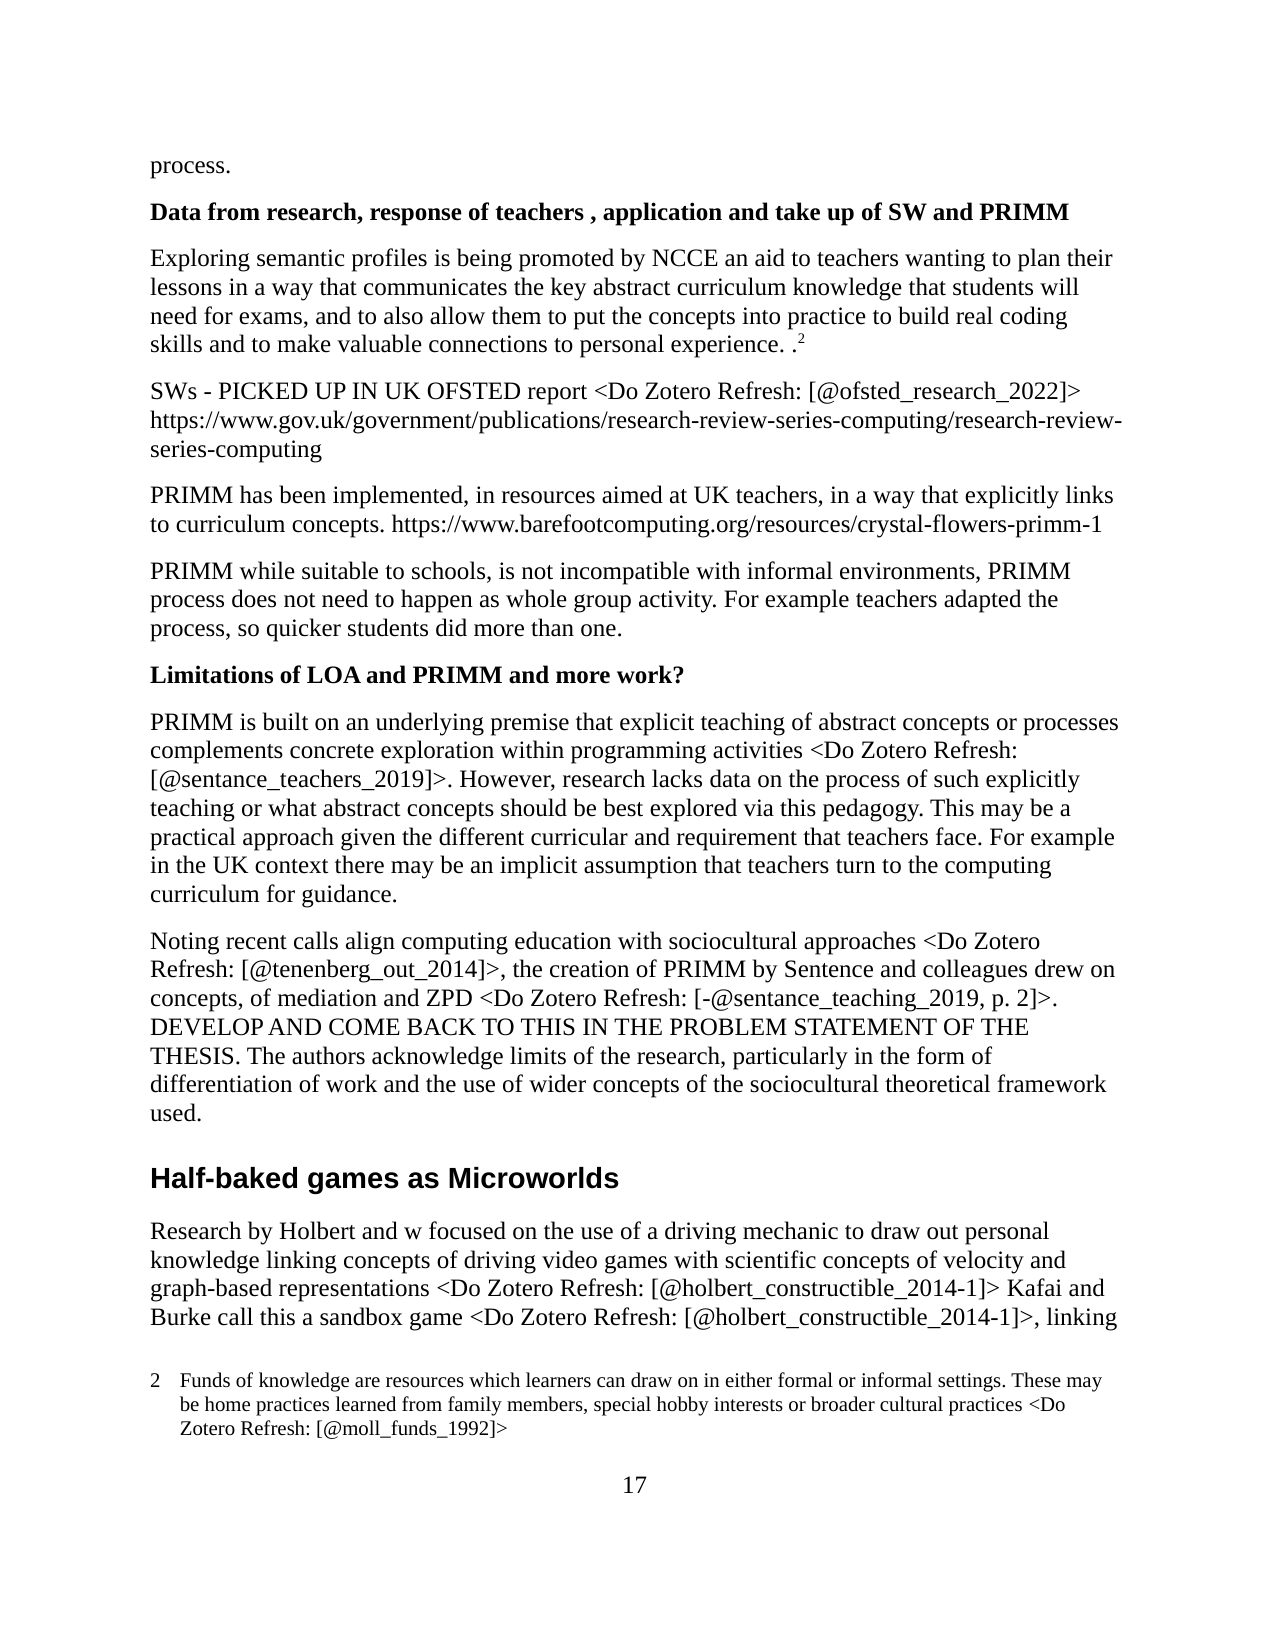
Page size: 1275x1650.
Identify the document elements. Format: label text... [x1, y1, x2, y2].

text Funds of knowledge are resources which learners can draw on in either formal or informal settings. These may be home practices learned from family members, special hobby interests or broader cultural practices <Do Zotero Refresh: [@moll_funds_1992]> [150, 1368, 1125, 1440]
text PRIMM is built on an underlying premise that explicit teaching of abstract concepts or processes complements concrete exploration within programming activities <Do Zotero Refresh: [@sentance_teachers_2019]>. However, research lacks data on the process of such explicitly teaching or what abstract concepts should be best explored via this pedagogy. This may be a practical approach given the different curricular and requirement that teachers face. For example in the UK context there may be an implicit assumption that teachers turn to the computing curriculum for guidance. [150, 707, 1125, 908]
text Research by Holbert and w focused on the use of a driving mechanic to draw out personal knowledge linking concepts of driving video games with scientific concepts of velocity and graph-based representations <Do Zotero Refresh: [@holbert_constructible_2014-1]> Kafai and Burke call this a sandbox game <Do Zotero Refresh: [@holbert_constructible_2014-1]>, linking [150, 1216, 1125, 1331]
text PRIMM while suitable to schools, is not incompatible with informal environments, PRIMM process does not need to happen as whole group activity. For example teachers adapted the process, so quicker students did more than one. [150, 556, 1125, 642]
text process. [150, 150, 1125, 179]
subtitle Half-baked games as Microworlds [150, 1161, 1125, 1194]
text Limitations of LOA and PRIMM and more work? [150, 660, 1125, 689]
text Exploring semantic profiles is being promoted by NCCE an aid to teachers wanting to plan their lessons in a way that communicates the key abstract curriculum knowledge that students will need for exams, and to also allow them to put the concepts into practice to build real coding skills and to make valuable connections to personal experience. . [150, 243, 1125, 358]
text SWs - PICKED UP IN UK OFSTED report <Do Zotero Refresh: [@ofsted_research_2022]> https://www.gov.uk/government/publications/research-review-series-computing/research-review-series-computing [150, 376, 1125, 462]
text Noting recent calls align computing education with sociocultural approaches <Do Zotero Refresh: [@tenenberg_out_2014]>, the creation of PRIMM by Sentence and colleagues drew on concepts, of mediation and ZPD <Do Zotero Refresh: [-@sentance_teaching_2019, p. 2]>. DEVELOP AND COME BACK TO THIS IN THE PROBLEM STATEMENT OF THE THESIS. The authors acknowledge limits of the research, particularly in the form of differentiation of work and the use of wider concepts of the sociocultural theoretical framework used. [150, 926, 1125, 1127]
text Data from research, response of teachers , application and take up of SW and PRIMM [150, 197, 1125, 225]
text PRIMM has been implemented, in resources aimed at UK teachers, in a way that explicitly links to curriculum concepts. https://www.barefootcomputing.org/resources/crystal-flowers-primm-1 [150, 480, 1125, 538]
